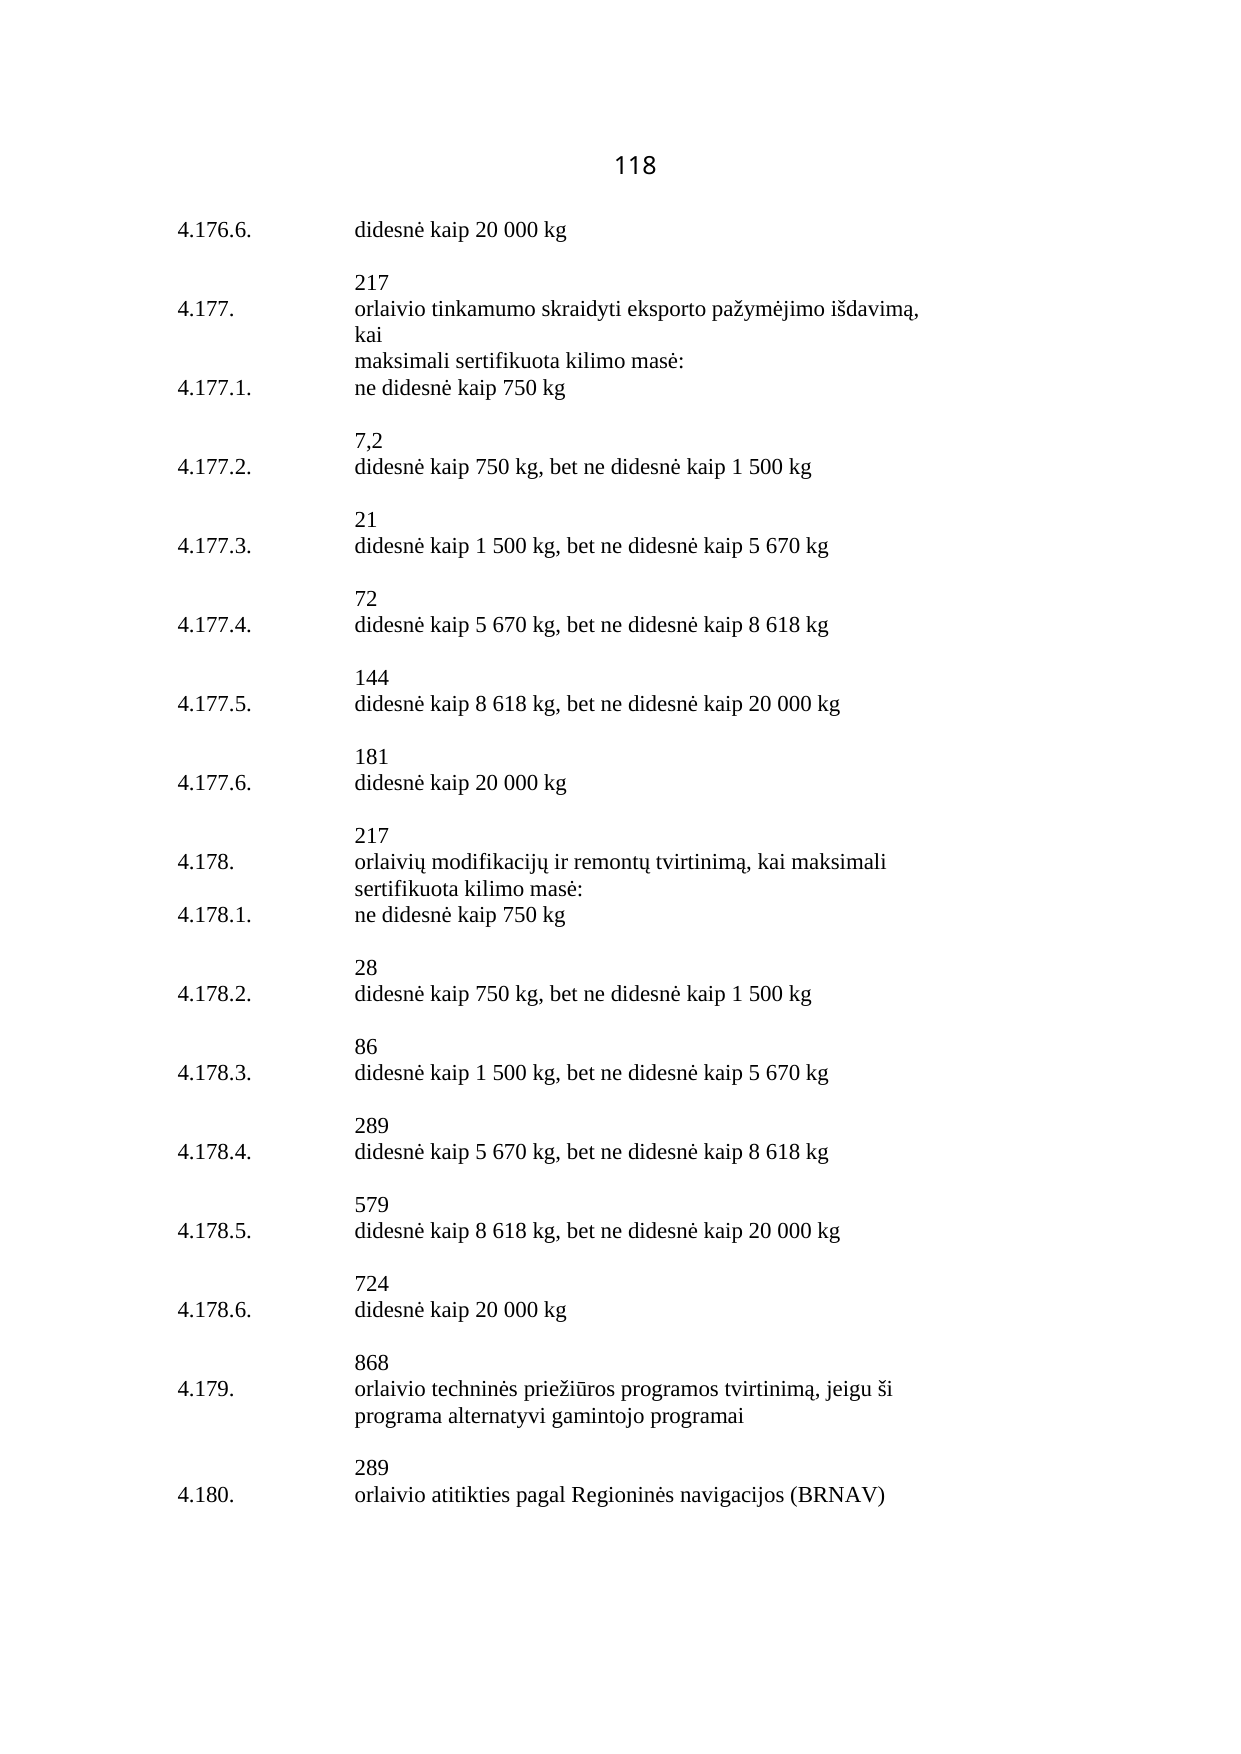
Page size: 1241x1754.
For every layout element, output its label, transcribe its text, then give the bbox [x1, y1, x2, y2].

text 4.177.4. didesnė kaip 5 670 kg, bet ne didesnė kaip 8 618 kg 144 [177, 611, 945, 690]
text 4.178.1. ne didesnė kaip 750 kg 28 [177, 901, 945, 980]
text 4.177.6. didesnė kaip 20 000 kg 217 [177, 769, 945, 848]
text 4.177. orlaivio tinkamumo skraidyti eksporto pažymėjimo išdavimą, kai [177, 295, 945, 348]
text 4.177.2. didesnė kaip 750 kg, bet ne didesnė kaip 1 500 kg 21 [177, 453, 945, 532]
text 4.180. orlaivio atitikties pagal Regioninės navigacijos (BRNAV) [177, 1481, 945, 1507]
text programa alternatyvi gamintojo programai 289 [354, 1402, 945, 1481]
text 4.176.6. didesnė kaip 20 000 kg 217 [177, 216, 945, 295]
text 4.179. orlaivio techninės priežiūros programos tvirtinimą, jeigu ši [177, 1375, 945, 1402]
text 4.178.5. didesnė kaip 8 618 kg, bet ne didesnė kaip 20 000 kg 724 [177, 1217, 945, 1296]
text 4.177.5. didesnė kaip 8 618 kg, bet ne didesnė kaip 20 000 kg 181 [177, 690, 945, 769]
text 4.177.3. didesnė kaip 1 500 kg, bet ne didesnė kaip 5 670 kg 72 [177, 532, 945, 611]
text 4.178.2. didesnė kaip 750 kg, bet ne didesnė kaip 1 500 kg 86 [177, 980, 945, 1059]
text 4.178.6. didesnė kaip 20 000 kg 868 [177, 1296, 945, 1375]
text 4.177.1. ne didesnė kaip 750 kg 7,2 [177, 374, 945, 453]
text 4.178. orlaivių modifikacijų ir remontų tvirtinimą, kai maksimali [177, 848, 945, 875]
text sertifikuota kilimo masė: [354, 875, 945, 901]
text 4.178.3. didesnė kaip 1 500 kg, bet ne didesnė kaip 5 670 kg 289 [177, 1059, 945, 1138]
text 4.178.4. didesnė kaip 5 670 kg, bet ne didesnė kaip 8 618 kg 579 [177, 1138, 945, 1217]
text maksimali sertifikuota kilimo masė: [354, 348, 945, 374]
